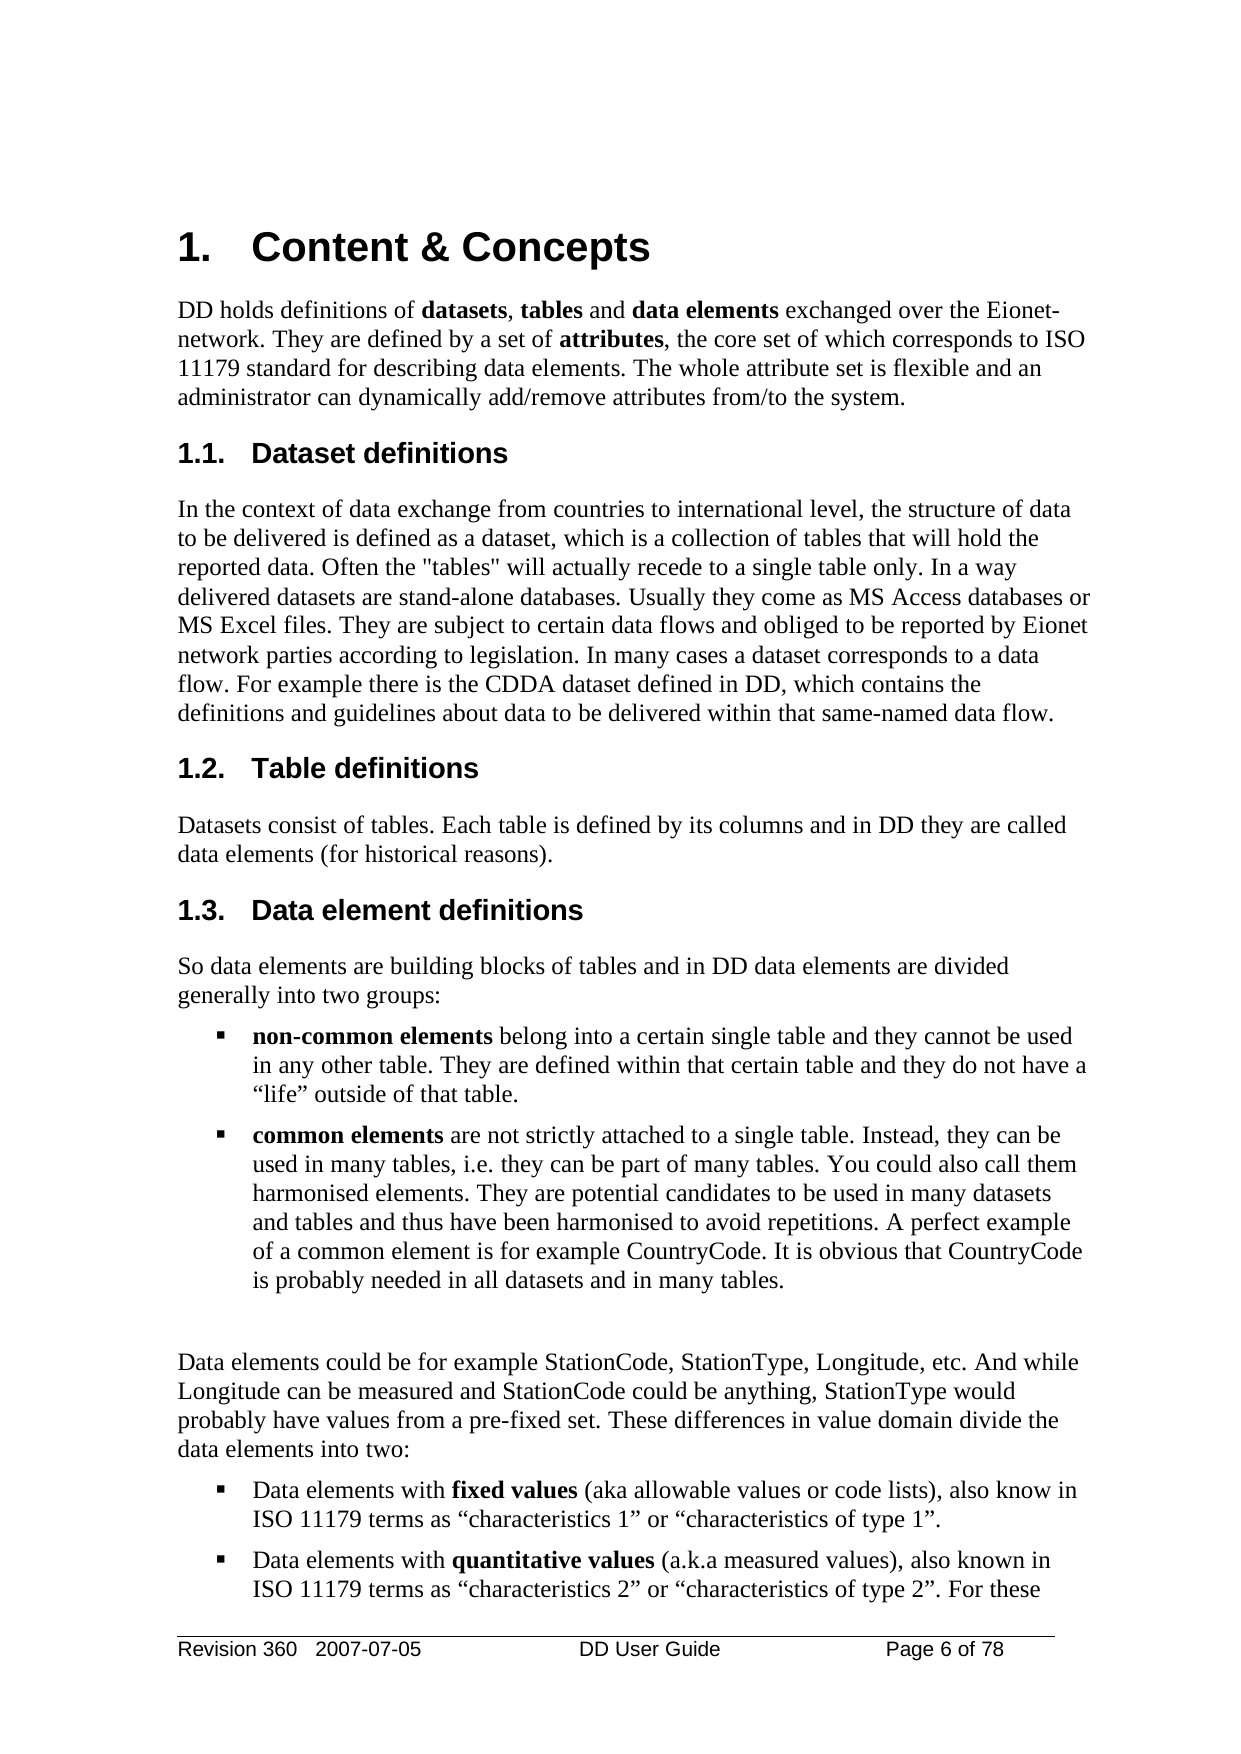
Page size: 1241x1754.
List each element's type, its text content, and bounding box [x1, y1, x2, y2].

text Datasets consist of tables. Each table is defined by its columns and in DD they are called data elements (for historical reasons). [177, 810, 1092, 868]
list Data elements with fixed values (aka allowable values or code lists), also know in ISO 11179 terms as “characteristics 1” or “characteristics of type 1”. [215, 1475, 1092, 1533]
list non-common elements belong into a certain single table and they cannot be used in any other table. They are defined within that certain table and they do not have a “life” outside of that table. [215, 1021, 1092, 1108]
subtitle Content & Concepts [177, 222, 1092, 270]
text In the context of data exchange from countries to international level, the structure of data to be delivered is defined as a dataset, which is a collection of tables that will hold the reported data. Often the "tables" will actually recede to a single table only. In a way delivered datasets are stand-alone databases. Usually they come as MS Access databases or MS Excel files. They are subject to certain data flows and obliged to be reported by Eionet network parties according to legislation. In many cases a dataset corresponds to a data flow. For example there is the CDDA dataset defined in DD, which contains the definitions and guidelines about data to be delivered within that same-named data flow. [177, 494, 1092, 727]
subtitle Dataset definitions [177, 436, 1092, 469]
subtitle Data element definitions [177, 893, 1092, 926]
text Data elements could be for example StationCode, StationType, Longitude, etc. And while Longitude can be measured and StationCode could be anything, StationType would probably have values from a pre-fixed set. These differences in value domain divide the data elements into two: [177, 1347, 1092, 1463]
subtitle Table definitions [177, 751, 1092, 785]
list common elements are not strictly attached to a single table. Instead, they can be used in many tables, i.e. they can be part of many tables. You could also call them harmonised elements. They are potential candidates to be used in many datasets and tables and thus have been harmonised to avoid repetitions. A perfect example of a common element is for example CountryCode. It is obvious that CountryCode is probably needed in all datasets and in many tables. [215, 1120, 1092, 1294]
list Data elements with quantitative values (a.k.a measured values), also known in ISO 11179 terms as “characteristics 2” or “characteristics of type 2”. For these [215, 1545, 1092, 1603]
text So data elements are building blocks of tables and in DD data elements are divided generally into two groups: [177, 951, 1092, 1009]
text DD holds definitions of datasets, tables and data elements exchanged over the Eionet-network. They are defined by a set of attributes, the core set of which corresponds to ISO 11179 standard for describing data elements. The whole attribute set is flexible and an administrator can dynamically add/remove attributes from/to the system. [177, 295, 1092, 411]
